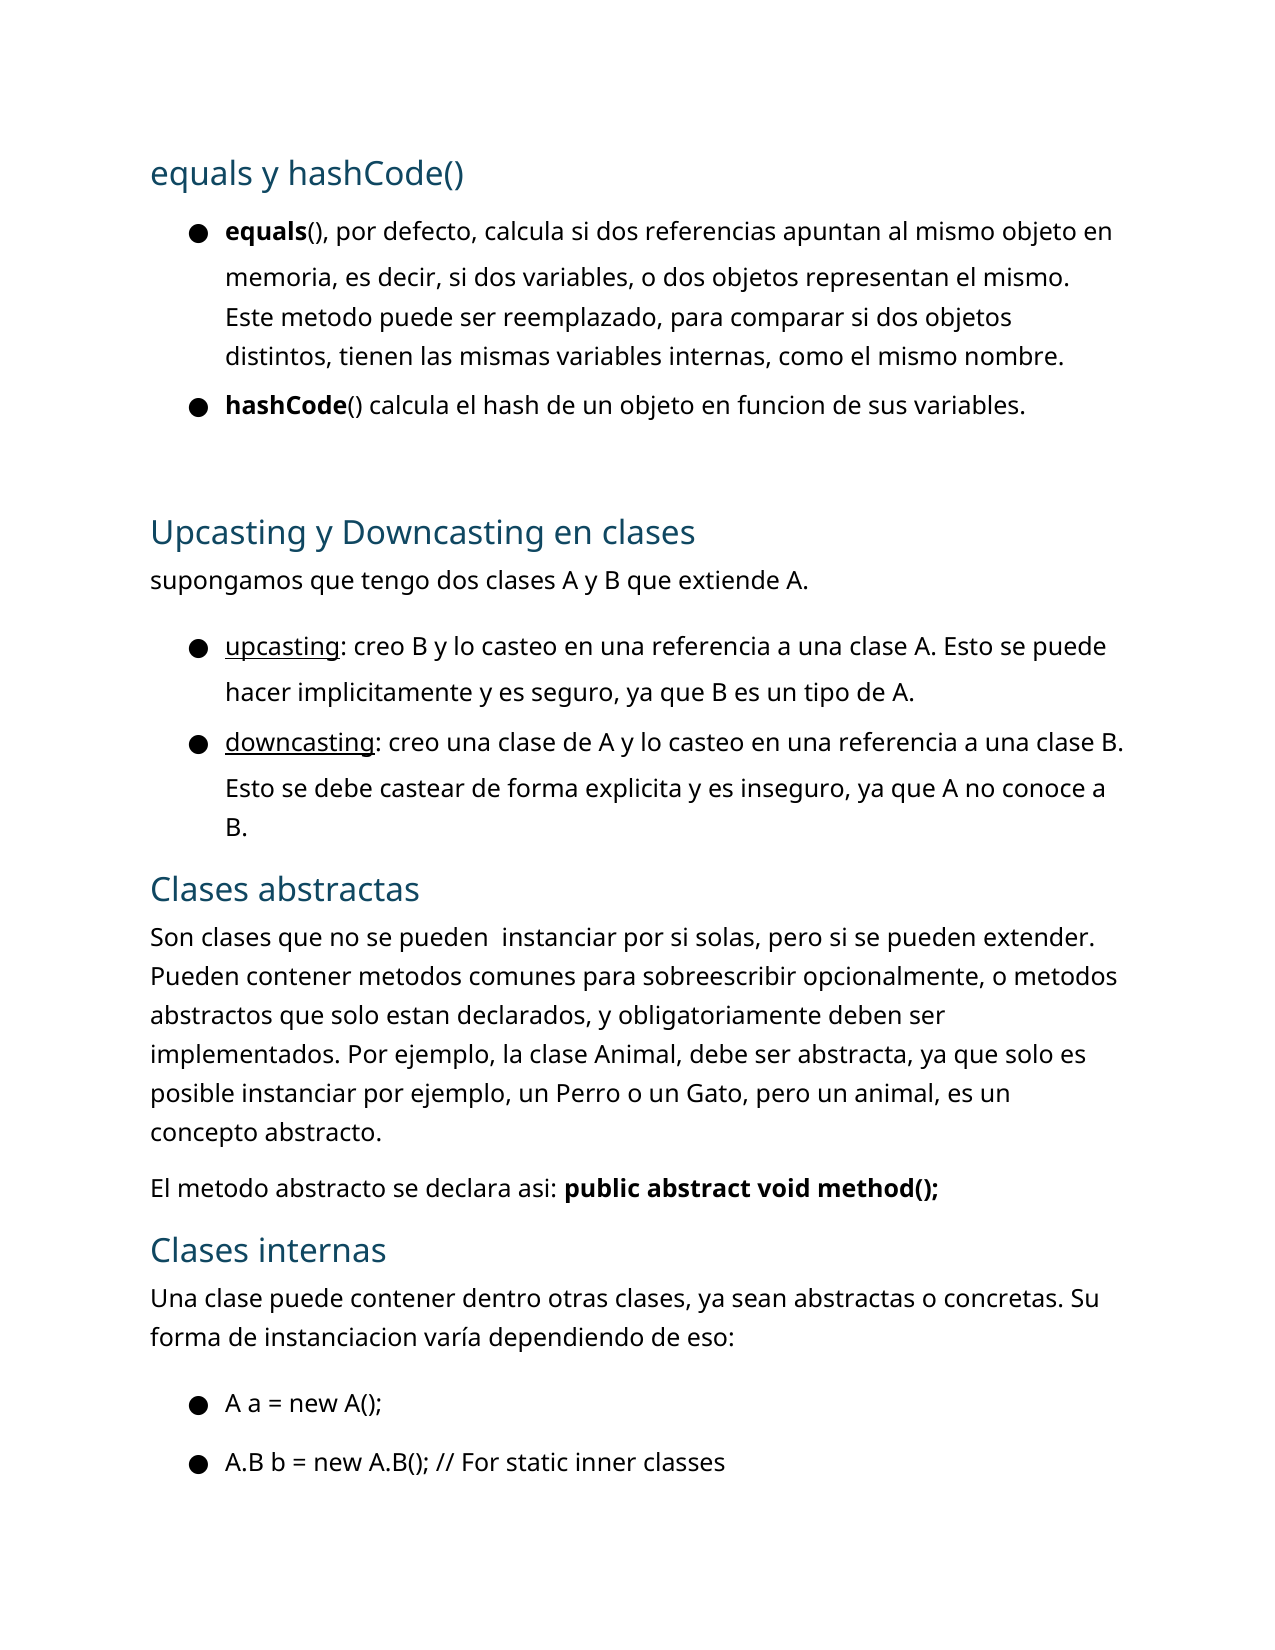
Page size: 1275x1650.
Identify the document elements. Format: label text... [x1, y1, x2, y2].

list upcasting: creo B y lo casteo en una referencia a una clase A. Esto se puede hacer implicitamente y es seguro, ya que B es un tipo de A. [187, 618, 1125, 709]
text Son clases que no se pueden instanciar por si solas, pero si se pueden extender. Pueden contener metodos comunes para sobreescribir opcionalmente, o metodos abstractos que solo estan declarados, y obligatoriamente deben ser implementados. Por ejemplo, la clase Animal, debe ser abstracta, ya que solo es posible instanciar por ejemplo, un Perro o un Gato, pero un animal, es un concepto abstracto. [150, 919, 1125, 1149]
text El metodo abstracto se declara asi: public abstract void method(); [150, 1171, 1125, 1205]
list A.B b = new A.B(); // For static inner classes [187, 1434, 1125, 1486]
text supongamos que tengo dos clases A y B que extiende A. [150, 563, 1125, 597]
text Una clase puede contener dentro otras clases, ya sean abstractas o concretas. Su forma de instanciacion varía dependiendo de eso: [150, 1280, 1125, 1354]
subtitle equals y hashCode() [150, 150, 1125, 195]
list downcasting: creo una clase de A y lo casteo en una referencia a una clase B. Esto se debe castear de forma explicita y es inseguro, ya que A no conoce a B. [187, 714, 1125, 844]
subtitle Upcasting y Downcasting en clases [150, 509, 1125, 554]
list hashCode() calcula el hash de un objeto en funcion de sus variables. [187, 378, 1125, 429]
subtitle Clases internas [150, 1227, 1125, 1272]
list equals(), por defecto, calcula si dos referencias apuntan al mismo objeto en memoria, es decir, si dos variables, o dos objetos representan el mismo. Este metodo puede ser reemplazado, para comparar si dos objetos distintos, tienen las mismas variables internas, como el mismo nombre. [187, 204, 1125, 372]
subtitle Clases abstractas [150, 865, 1125, 911]
list A a = new A(); [187, 1375, 1125, 1427]
